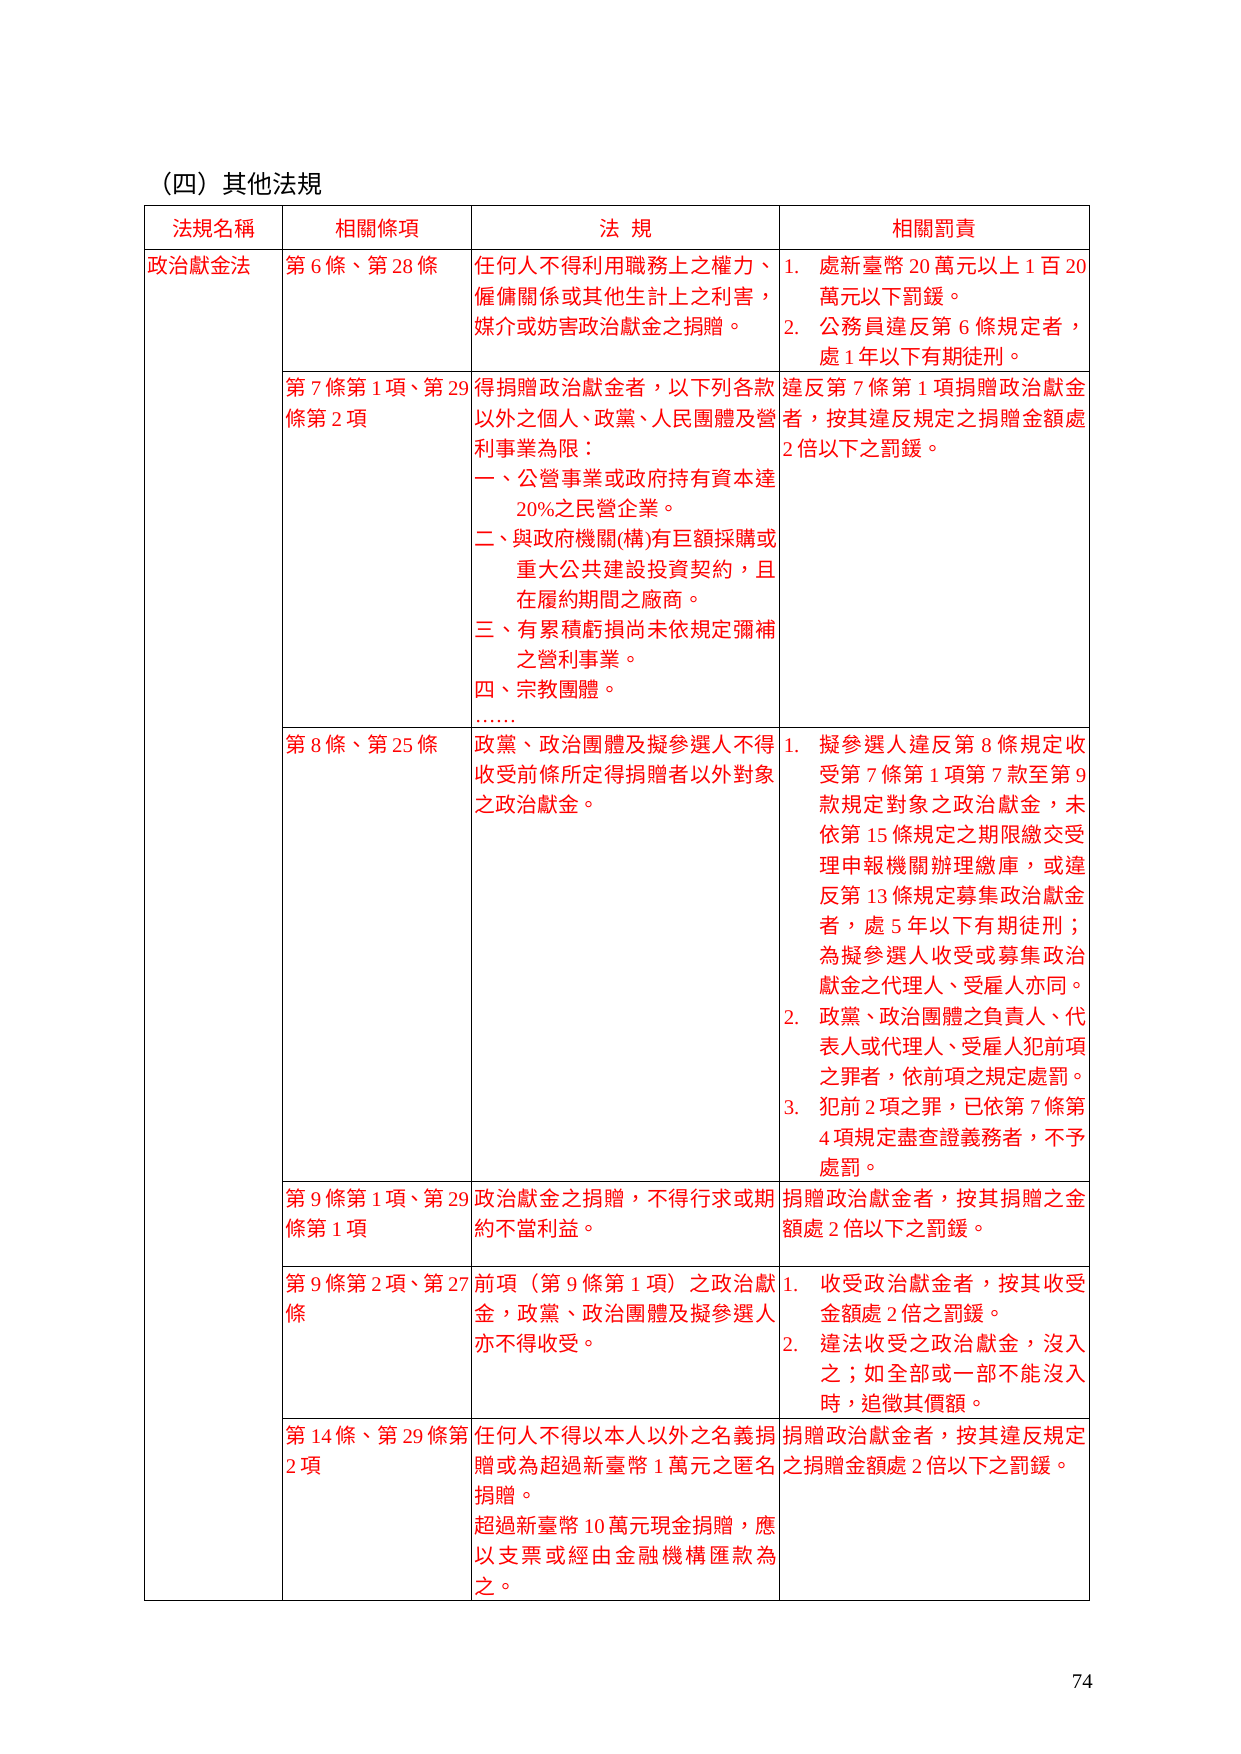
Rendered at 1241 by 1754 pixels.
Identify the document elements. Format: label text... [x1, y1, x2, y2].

table_cell 捐贈政治獻金者，按其捐贈之金額處2倍以下之罰鍰。 [780, 1182, 1089, 1266]
table_cell 政治獻金之捐贈，不得行求或期約不當利益。 [472, 1182, 779, 1266]
table_header 相關罰責 [780, 206, 1089, 249]
table_cell 任何人不得以本人以外之名義捐贈或為超過新臺幣1萬元之匿名捐贈。 超過新臺幣10萬元現金捐贈，應以支票或經由金融機構匯款為之。 [472, 1419, 779, 1600]
table_cell 得捐贈政治獻金者，以下列各款以外之個人、政黨、人民團體及營利事業為限： 一、公營事業或政府持有資本達20%之民營企業。 二、與政府機關(構)有巨額採購或重大公共建設投資契約，且在履約期間之廠商。 三、有累積虧損尚未依規定彌補之營利事業。 四、宗教團體。 …… [472, 372, 779, 727]
table_cell 處新臺幣20萬元以上1百20萬元以下罰鍰。 公務員違反第6條規定者，處1年以下有期徒刑。 [780, 250, 1089, 371]
table_cell 違反第7條第1項捐贈政治獻金者，按其違反規定之捐贈金額處2倍以下之罰鍰。 [780, 372, 1089, 727]
table_cell 第8條、第25條 [283, 728, 471, 1181]
table_cell 前項（第9條第1項）之政治獻金，政黨、政治團體及擬參選人亦不得收受。 [472, 1267, 779, 1418]
table_cell 收受政治獻金者，按其收受金額處2倍之罰鍰。 違法收受之政治獻金，沒入之；如全部或一部不能沒入時，追徵其價額。 [780, 1267, 1089, 1418]
table_cell 捐贈政治獻金者，按其違反規定之捐贈金額處2倍以下之罰鍰。 [780, 1419, 1089, 1600]
table_cell 擬參選人違反第8條規定收受第7條第1項第7款至第9款規定對象之政治獻金，未依第15條規定之期限繳交受理申報機關辦理繳庫，或違反第13條規定募集政治獻金者，處5年以下有期徒刑；為擬參選人收受或募集政治獻金之代理人、受雇人亦同。 政黨、政治團體之負責人、代表人或代理人、受雇人犯前項之罪者，依前項之規定處罰。 犯前2項之罪，已依第7條第4項規定盡查證義務者，不予處罰。 [780, 728, 1089, 1181]
table_header 相關條項 [283, 206, 471, 249]
table_cell 第6條、第28條 [283, 250, 471, 371]
table_header 法 規 [472, 206, 779, 249]
table_cell 第7條第1項、第29條第2項 [283, 372, 471, 727]
table_cell 第14條、第29條第2項 [283, 1419, 471, 1600]
text （四）其他法規 [148, 148, 1092, 205]
table_header 法規名稱 [145, 206, 282, 249]
table_cell 第9條第2項、第27條 [283, 1267, 471, 1418]
table_cell 政治獻金法 [145, 250, 282, 1600]
table_cell 第9條第1項、第29條第1項 [283, 1182, 471, 1266]
table_cell 任何人不得利用職務上之權力、僱傭關係或其他生計上之利害，媒介或妨害政治獻金之捐贈。 [472, 250, 779, 371]
table_cell 政黨、政治團體及擬參選人不得收受前條所定得捐贈者以外對象之政治獻金。 [472, 728, 779, 1181]
